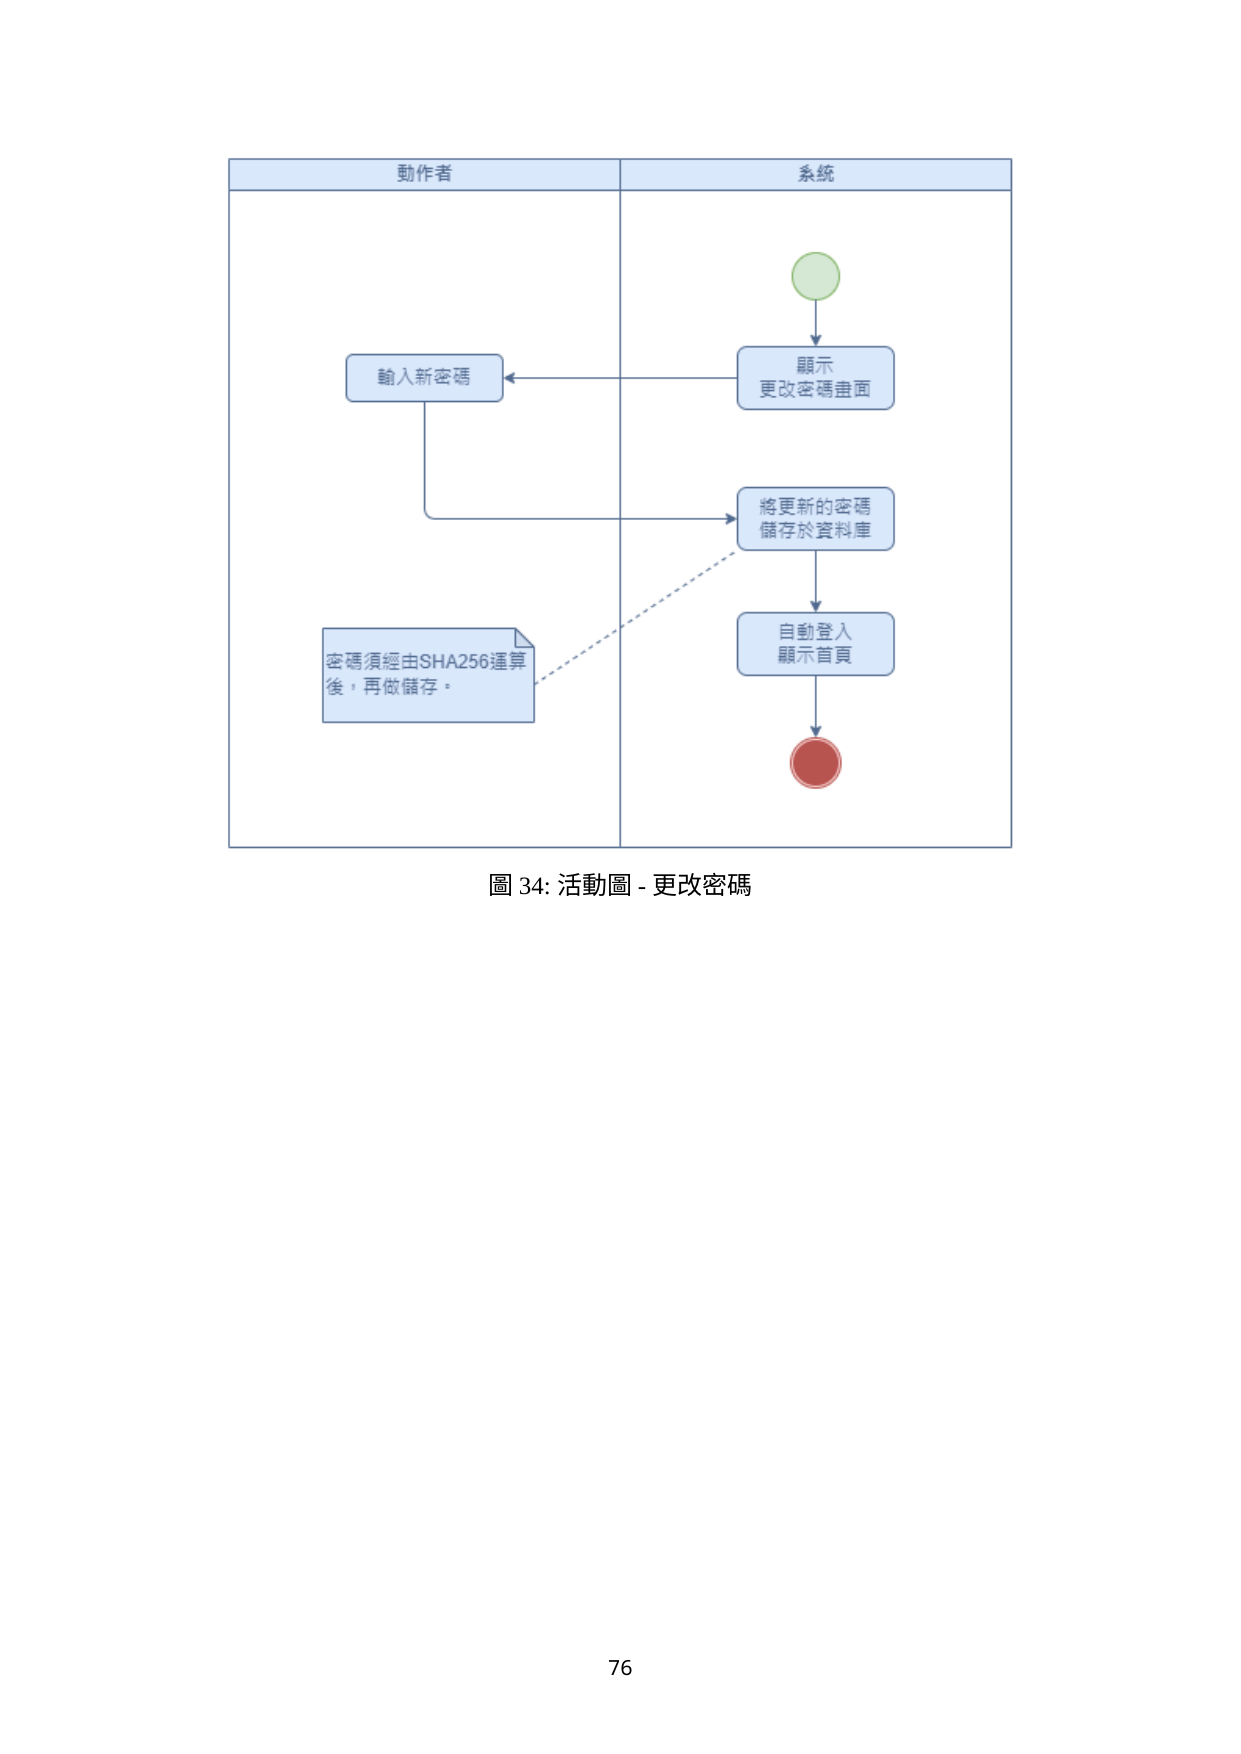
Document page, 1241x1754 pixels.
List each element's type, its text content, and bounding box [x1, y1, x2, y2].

text 圖 34: 活動圖 - 更改密碼 [216, 861, 1024, 902]
picture [216, 146, 1024, 861]
